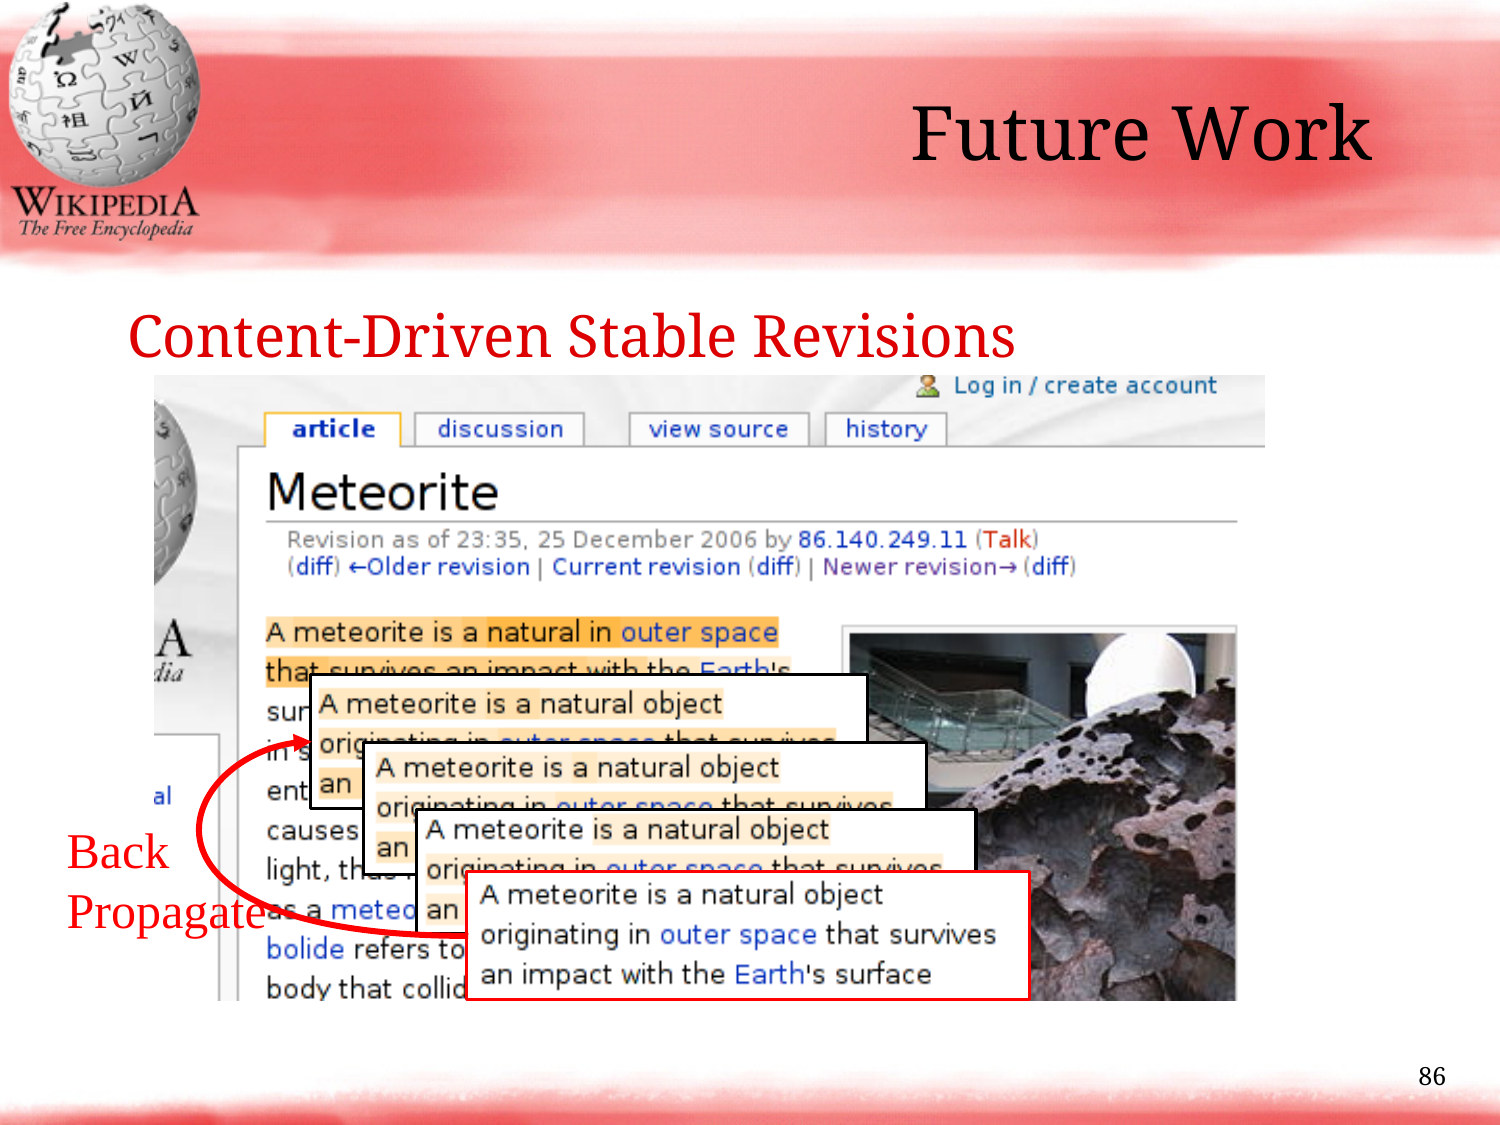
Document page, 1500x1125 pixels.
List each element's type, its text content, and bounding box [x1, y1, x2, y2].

text_box Back Propagate [47, 806, 287, 951]
picture [0, 0, 1500, 1125]
title Future Work [112, 37, 1388, 225]
list Content-Driven Stable Revisions [112, 287, 1388, 1051]
